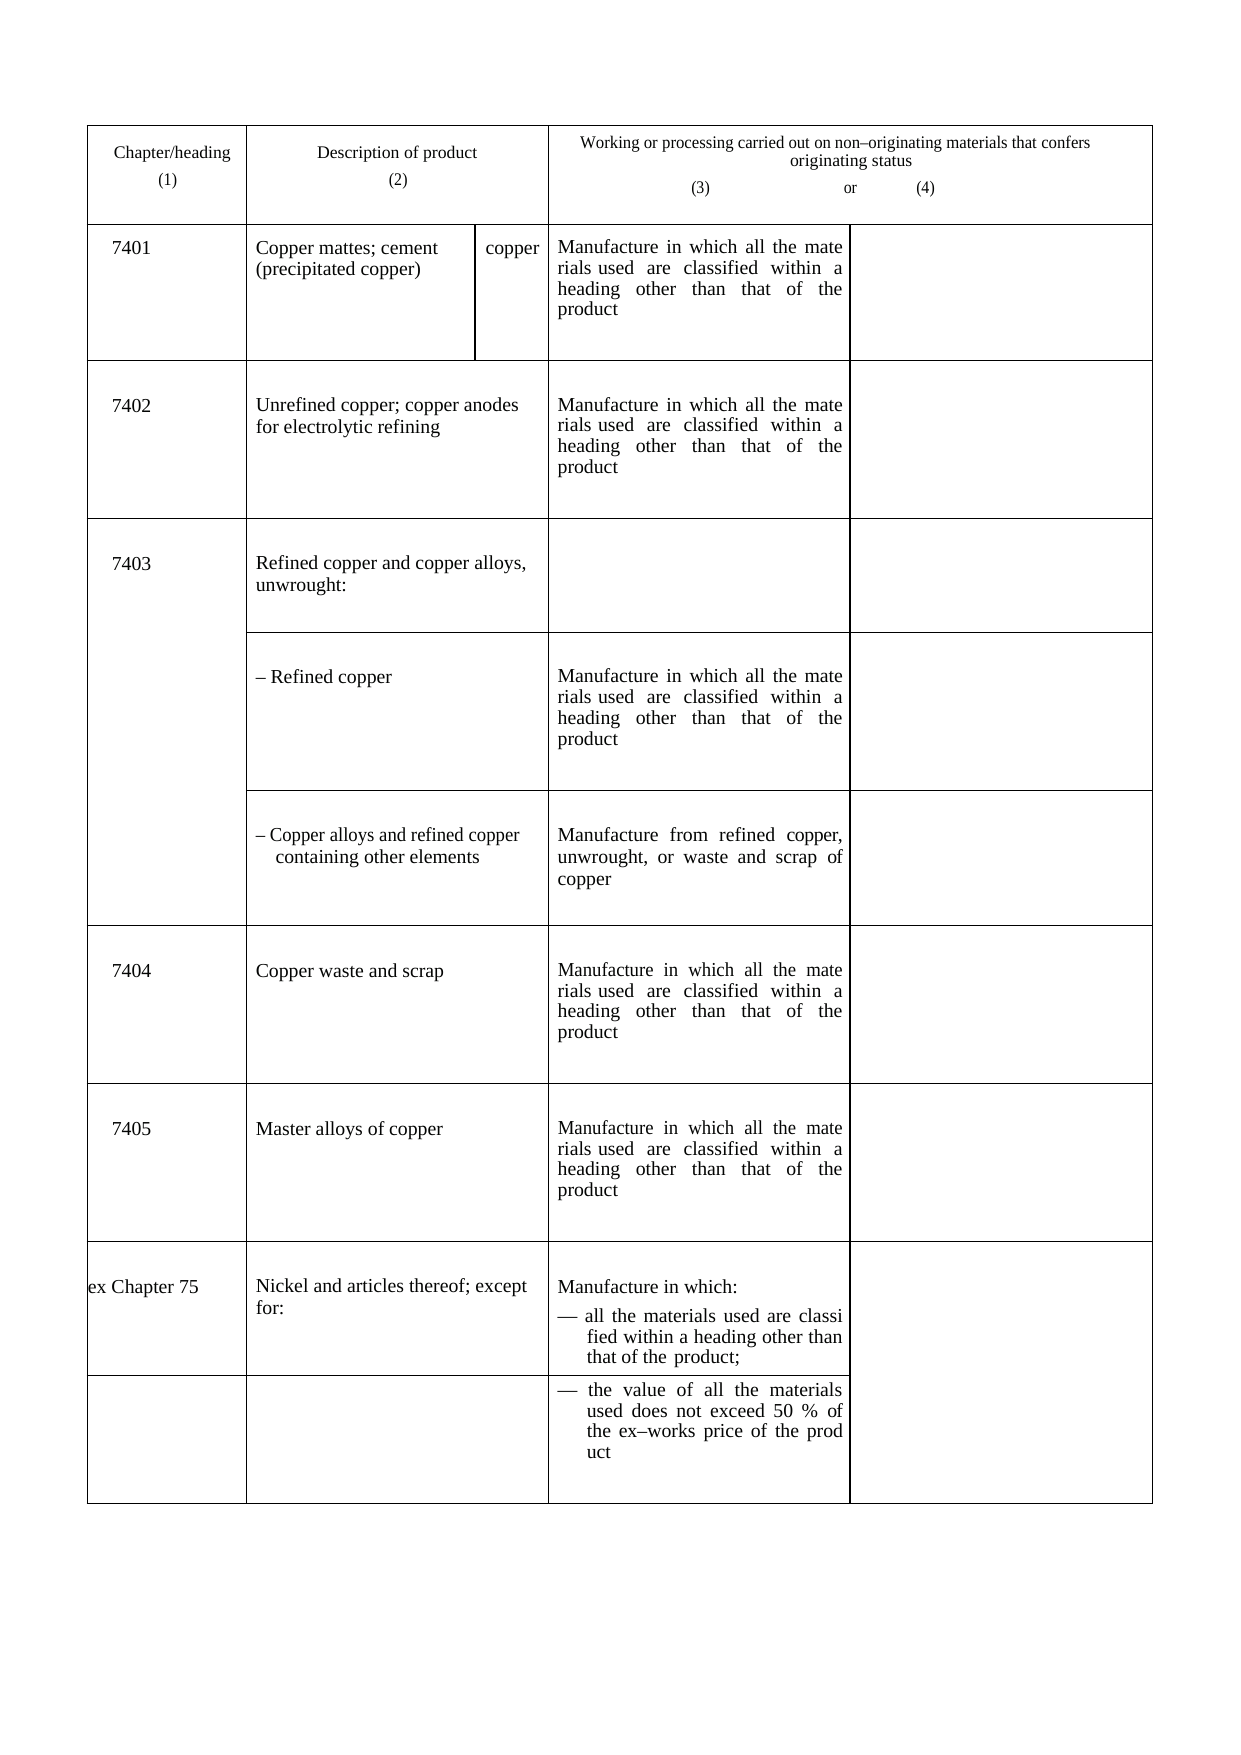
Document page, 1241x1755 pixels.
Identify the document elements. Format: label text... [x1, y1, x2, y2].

table_cell Manufacture from refined copper, unwrought, or waste and scrap of copper [549, 791, 849, 925]
table_cell [851, 926, 1152, 1083]
table_cell [247, 1376, 548, 1503]
table_cell Refined copper and copper alloys, unwrought: [247, 519, 548, 632]
table_cell Manufacture in which all the mate­ rials used are classified within a heading other than that of the product [549, 926, 849, 1083]
table_cell ex Chapter 75 [88, 1242, 246, 1375]
table_cell 7401 [88, 225, 246, 360]
table_cell Manufacture in which all the mate­ rials used are classified within a heading other than that of the product [549, 1084, 849, 1241]
table_cell 7404 [88, 926, 246, 1083]
table_cell – Copper alloys and refined copper containing other elements [247, 791, 548, 925]
table_cell 7405 [88, 1084, 246, 1241]
table_cell Copper waste and scrap [247, 926, 548, 1083]
table_cell Nickel and articles thereof; except for: [247, 1242, 548, 1375]
table_header Working or processing carried out on non–originating materials that confers originating status (3) or (4) [549, 126, 1152, 224]
table_cell Manufacture in which all the mate­ rials used are classified within a heading other than that of the product [549, 225, 849, 360]
table_cell [851, 633, 1152, 789]
table_cell Master alloys of copper [247, 1084, 548, 1241]
table_cell Copper mattes; cement (precipitated copper) [247, 225, 474, 360]
table_header Chapter/heading (1) [88, 126, 246, 224]
table_cell [851, 791, 1152, 925]
table_cell copper [476, 225, 548, 360]
table_cell Manufacture in which all the mate­ rials used are classified within a heading other than that of the product [549, 633, 849, 789]
table_cell Unrefined copper; copper anodes for electrolytic refining [247, 361, 548, 518]
table_cell Manufacture in which: — all the materials used are classi­ fied within a heading other than that of the product; [549, 1242, 849, 1375]
table_cell [851, 519, 1152, 632]
table_cell [851, 361, 1152, 518]
table_header Description of product (2) [247, 126, 548, 224]
table_cell 7402 [88, 361, 246, 518]
table_cell — the value of all the materials used does not exceed 50 % of the ex–works price of the prod­ uct [549, 1376, 849, 1503]
table_cell – Refined copper [247, 633, 548, 789]
table_cell [851, 1242, 1152, 1503]
table_cell [851, 1084, 1152, 1241]
table_cell 7403 [88, 519, 246, 925]
table_cell Manufacture in which all the mate­ rials used are classified within a heading other than that of the product [549, 361, 849, 518]
table_cell [88, 1376, 246, 1503]
table_cell [851, 225, 1152, 360]
table_cell [549, 519, 849, 632]
